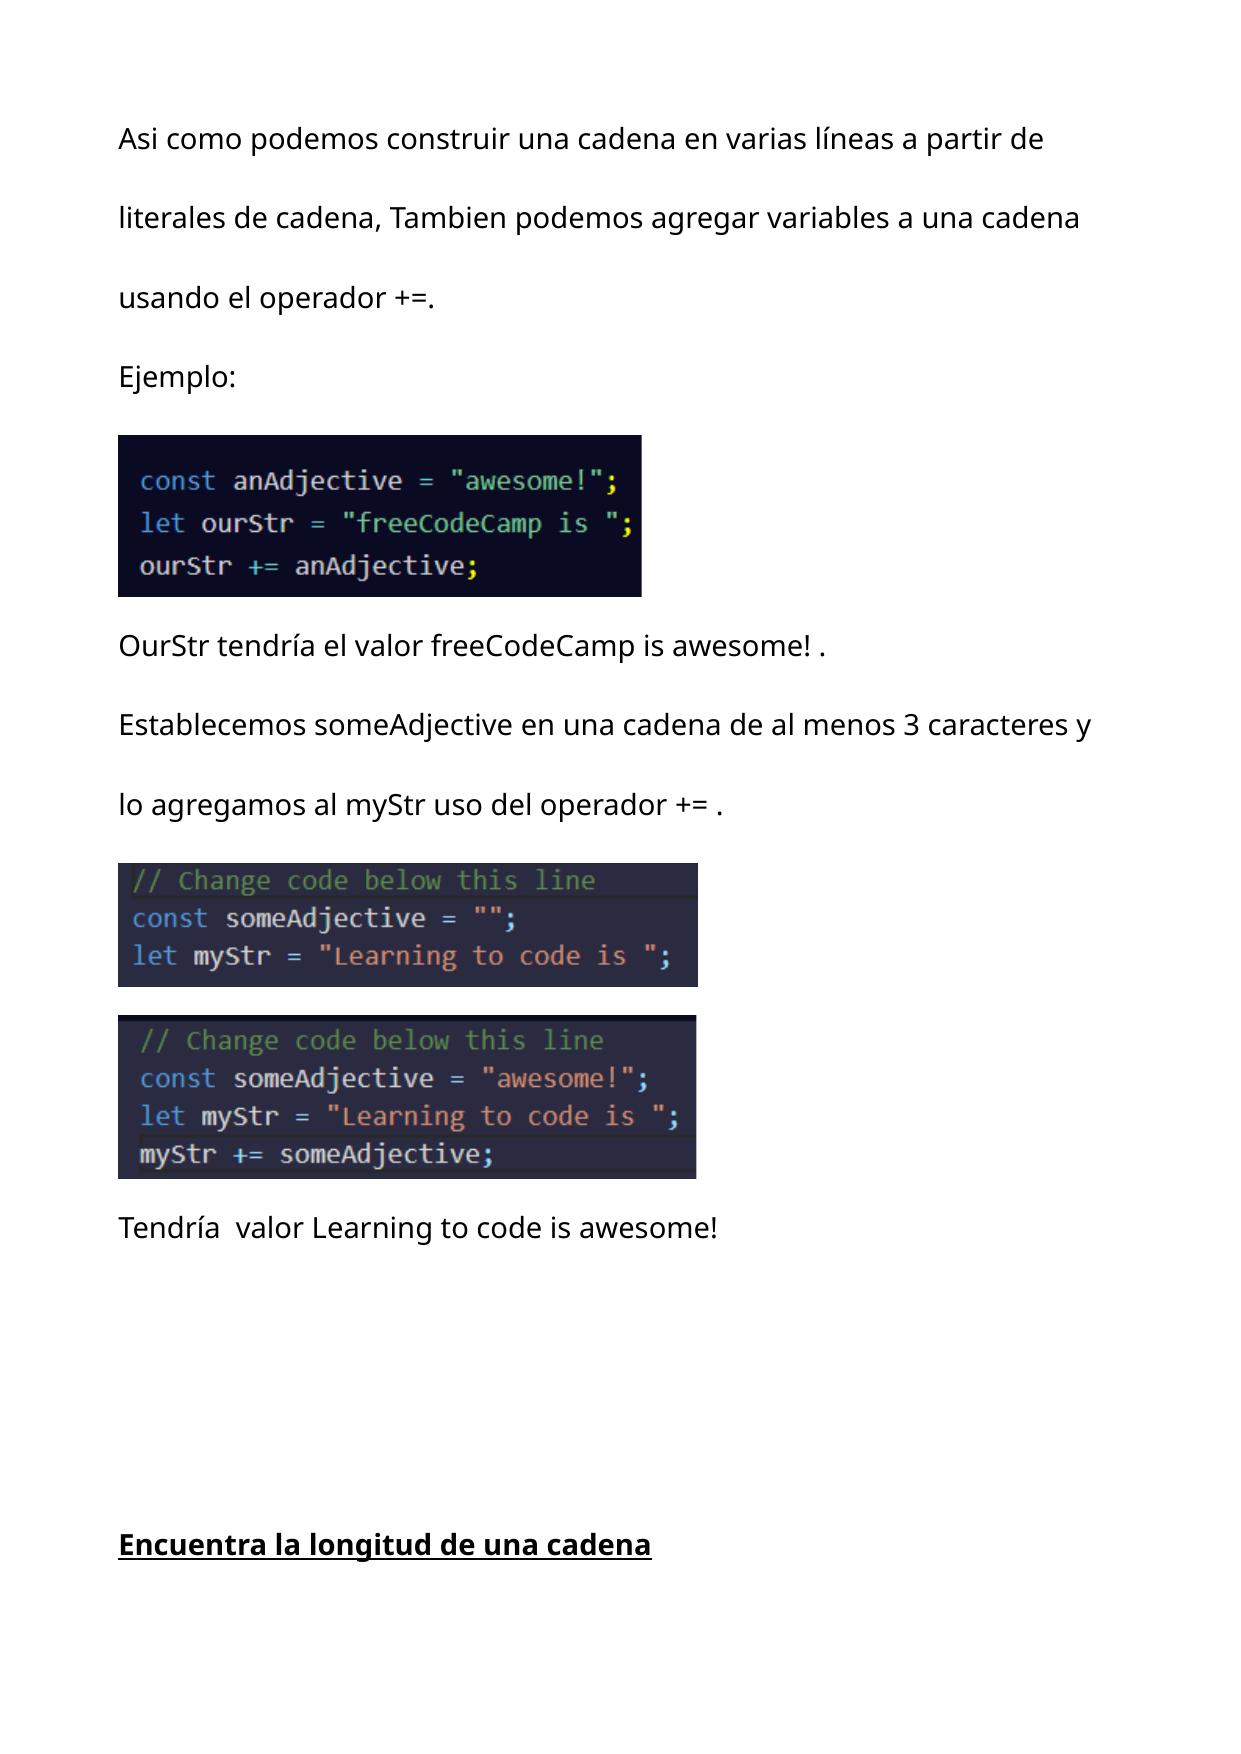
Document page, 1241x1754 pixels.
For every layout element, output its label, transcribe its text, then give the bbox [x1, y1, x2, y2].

text Establecemos someAdjective en una cadena de al menos 3 caracteres y lo agregamos al myStr uso del operador += . [118, 705, 1122, 824]
text Ejemplo: [118, 356, 1122, 396]
text Encuentra la longitud de una cadena [118, 1524, 1122, 1564]
text Asi como podemos construir una cadena en varias líneas a partir de literales de cadena, Tambien podemos agregar variables a una cadena usando el operador +=. [118, 118, 1122, 317]
text Tendría valor Learning to code is awesome! [118, 1207, 1122, 1247]
text OurStr tendría el valor freeCodeCamp is awesome! . [118, 625, 1122, 665]
